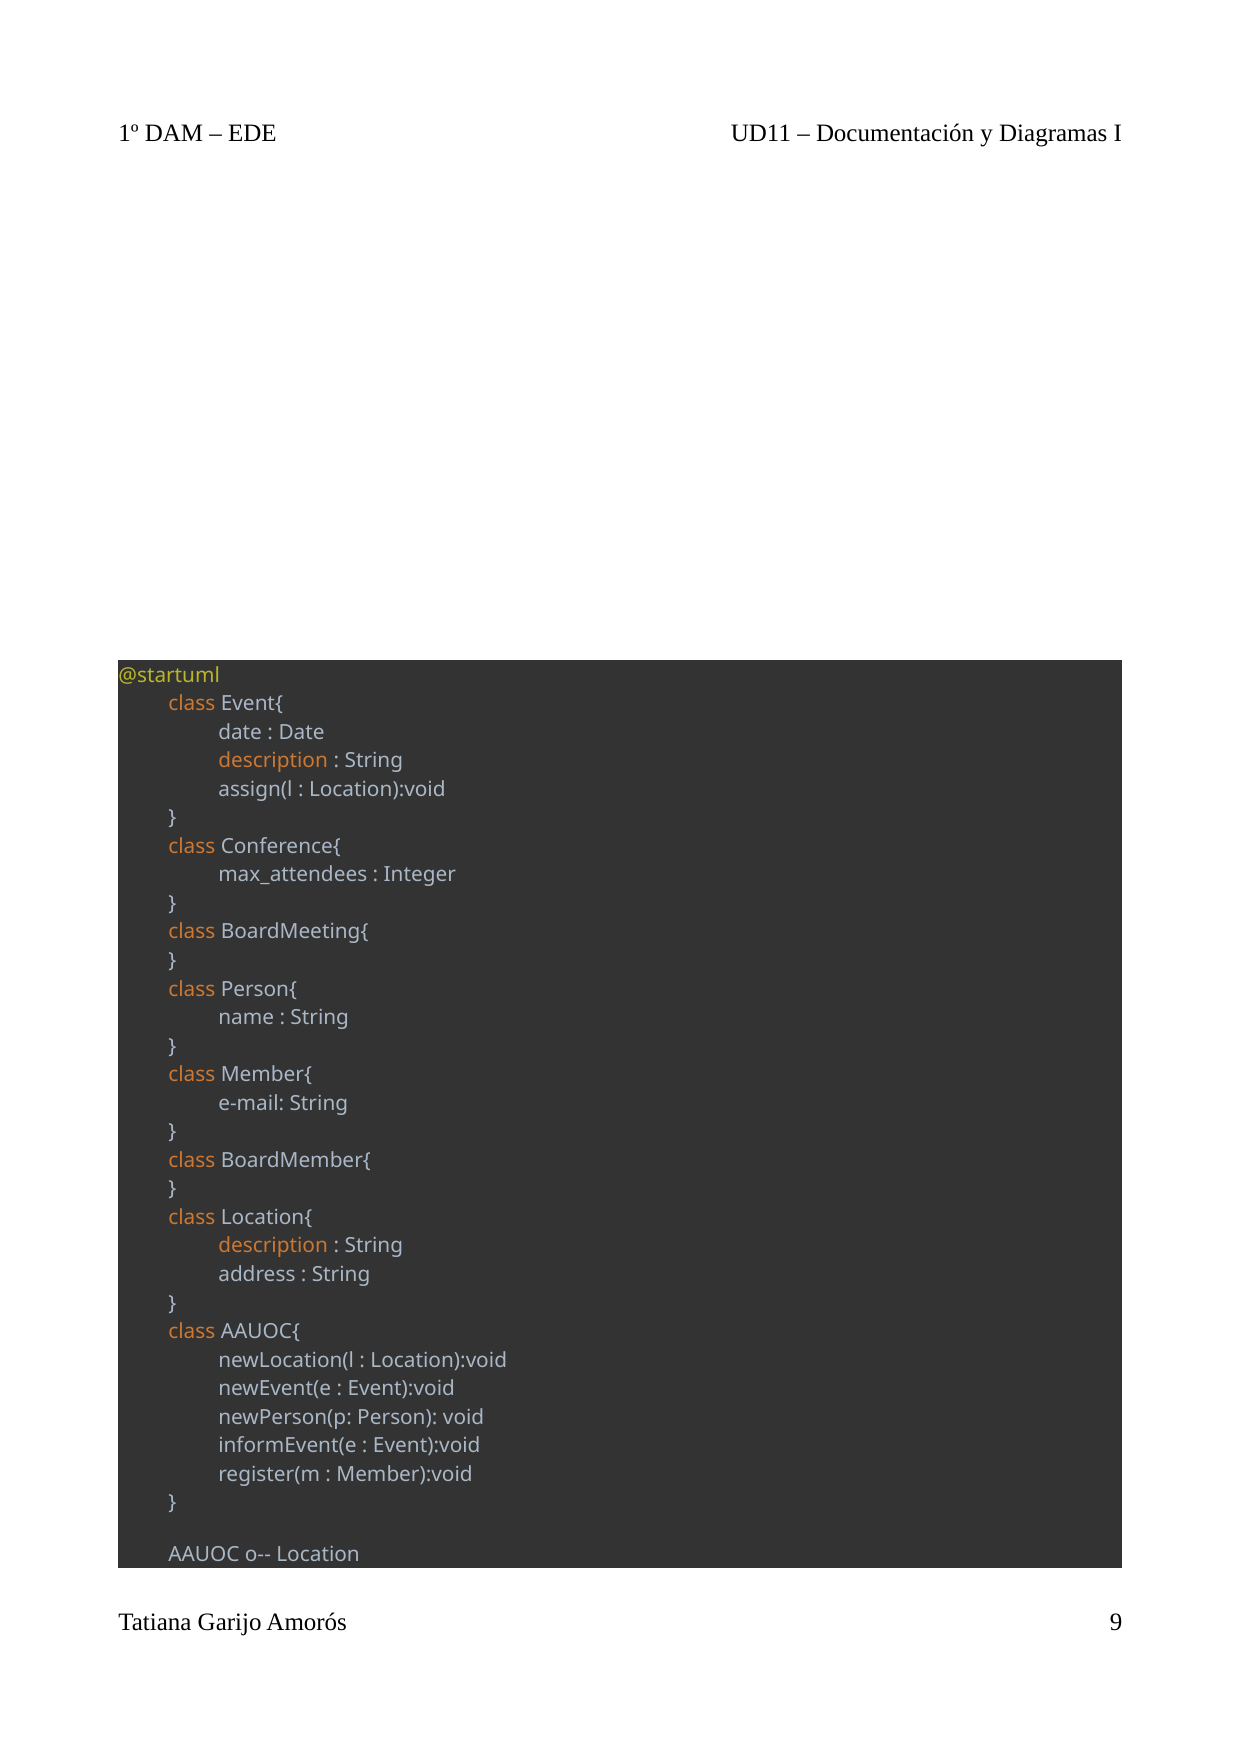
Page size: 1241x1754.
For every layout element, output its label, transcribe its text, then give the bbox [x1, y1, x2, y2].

text class AAUOC{ [118, 1316, 1122, 1345]
text class BoardMember{ [118, 1145, 1122, 1173]
text @startuml [118, 660, 1122, 688]
text } [118, 1031, 1122, 1059]
text } [118, 802, 1122, 831]
text description : String [118, 1231, 1122, 1259]
text informEvent(e : Event):void [118, 1430, 1122, 1459]
text class Location{ [118, 1202, 1122, 1231]
text } [118, 1116, 1122, 1145]
text description : String [118, 745, 1122, 774]
text address : String [118, 1259, 1122, 1288]
text } [118, 1173, 1122, 1202]
text date : Date [118, 717, 1122, 745]
text } [118, 945, 1122, 974]
text AAUOC o-- Location [118, 1539, 1122, 1568]
text name : String [118, 1002, 1122, 1031]
text assign(l : Location):void [118, 774, 1122, 802]
text register(m : Member):void [118, 1459, 1122, 1487]
text max_attendees : Integer [118, 859, 1122, 888]
text newEvent(e : Event):void [118, 1373, 1122, 1402]
text newPerson(p: Person): void [118, 1402, 1122, 1430]
text class Member{ [118, 1059, 1122, 1088]
text class BoardMeeting{ [118, 917, 1122, 945]
text class Event{ [118, 688, 1122, 717]
text } [118, 888, 1122, 917]
text e-mail: String [118, 1088, 1122, 1116]
text class Person{ [118, 974, 1122, 1002]
text newLocation(l : Location):void [118, 1345, 1122, 1373]
text } [118, 1288, 1122, 1316]
text } [118, 1487, 1122, 1516]
text class Conference{ [118, 831, 1122, 859]
